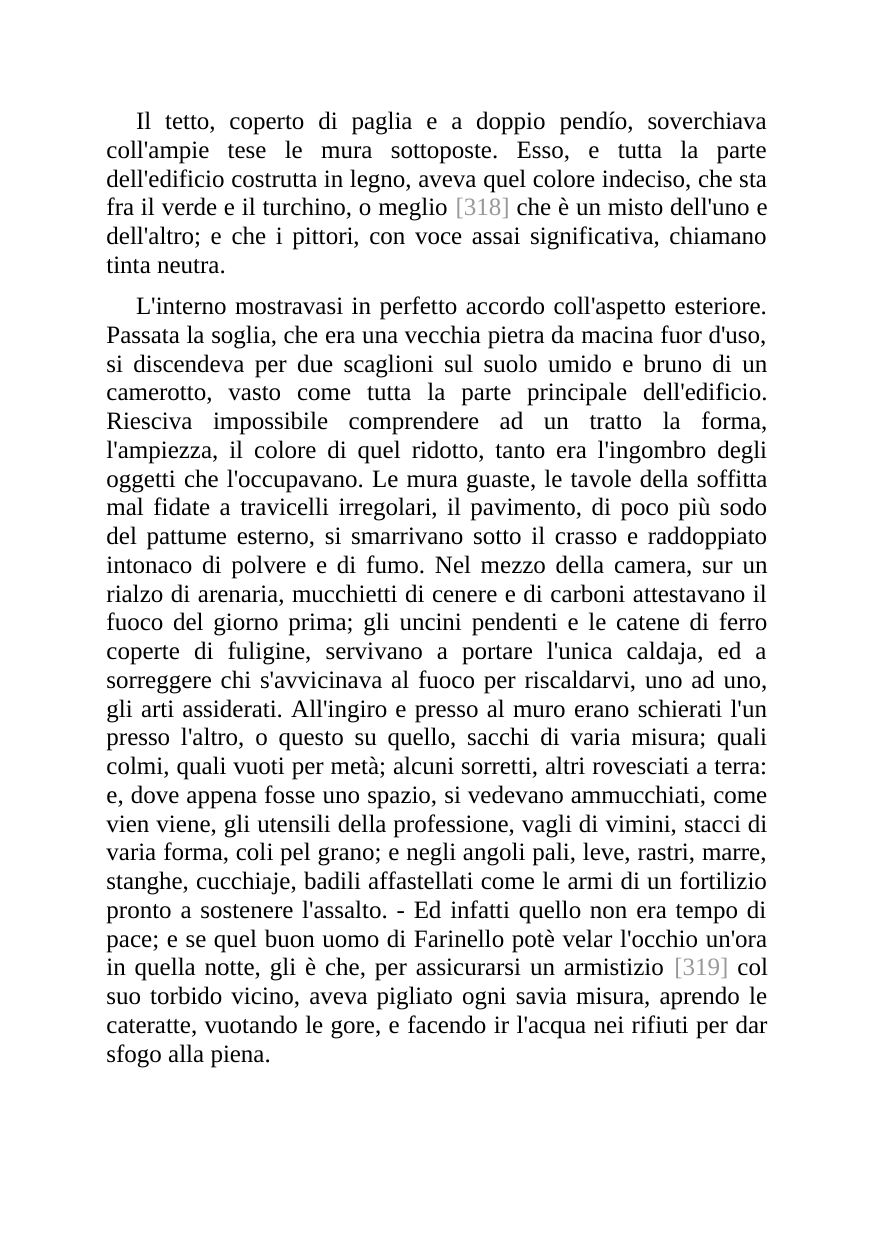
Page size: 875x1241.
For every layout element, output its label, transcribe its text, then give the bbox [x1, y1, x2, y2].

text Il tetto, coperto di paglia e a doppio pendío, soverchiava coll'ampie tese le mura sottoposte. Esso, e tutta la parte dell'edificio costrutta in legno, aveva quel colore indeciso, che sta fra il verde e il turchino, o meglio [318] che è un misto dell'uno e dell'altro; e che i pittori, con voce assai significativa, chiamano tinta neutra. [106, 106, 768, 279]
text L'interno mostravasi in perfetto accordo coll'aspetto esteriore. Passata la soglia, che era una vecchia pietra da macina fuor d'uso, si discendeva per due scaglioni sul suolo umido e bruno di un camerotto, vasto come tutta la parte principale dell'edificio. Riesciva impossibile comprendere ad un tratto la forma, l'ampiezza, il colore di quel ridotto, tanto era l'ingombro degli oggetti che l'occupavano. Le mura guaste, le tavole della soffitta mal fidate a travicelli irregolari, il pavimento, di poco più sodo del pattume esterno, si smarrivano sotto il crasso e raddoppiato intonaco di polvere e di fumo. Nel mezzo della camera, sur un rialzo di arenaria, mucchietti di cenere e di carboni attestavano il fuoco del giorno prima; gli uncini pendenti e le catene di ferro coperte di fuligine, servivano a portare l'unica caldaja, ed a sorreggere chi s'avvicinava al fuoco per riscaldarvi, uno ad uno, gli arti assiderati. All'ingiro e presso al muro erano schierati l'un presso l'altro, o questo su quello, sacchi di varia misura; quali colmi, quali vuoti per metà; alcuni sorretti, altri rovesciati a terra: e, dove appena fosse uno spazio, si vedevano ammucchiati, come vien viene, gli utensili della professione, vagli di vimini, stacci di varia forma, coli pel grano; e negli angoli pali, leve, rastri, marre, stanghe, cucchiaje, badili affastellati come le armi di un fortilizio pronto a sostenere l'assalto. - Ed infatti quello non era tempo di pace; e se quel buon uomo di Farinello potè velar l'occhio un'ora in quella notte, gli è che, per assicurarsi un armistizio [319] col suo torbido vicino, aveva pigliato ogni savia misura, aprendo le cateratte, vuotando le gore, e facendo ir l'acqua nei rifiuti per dar sfogo alla piena. [106, 291, 768, 1067]
